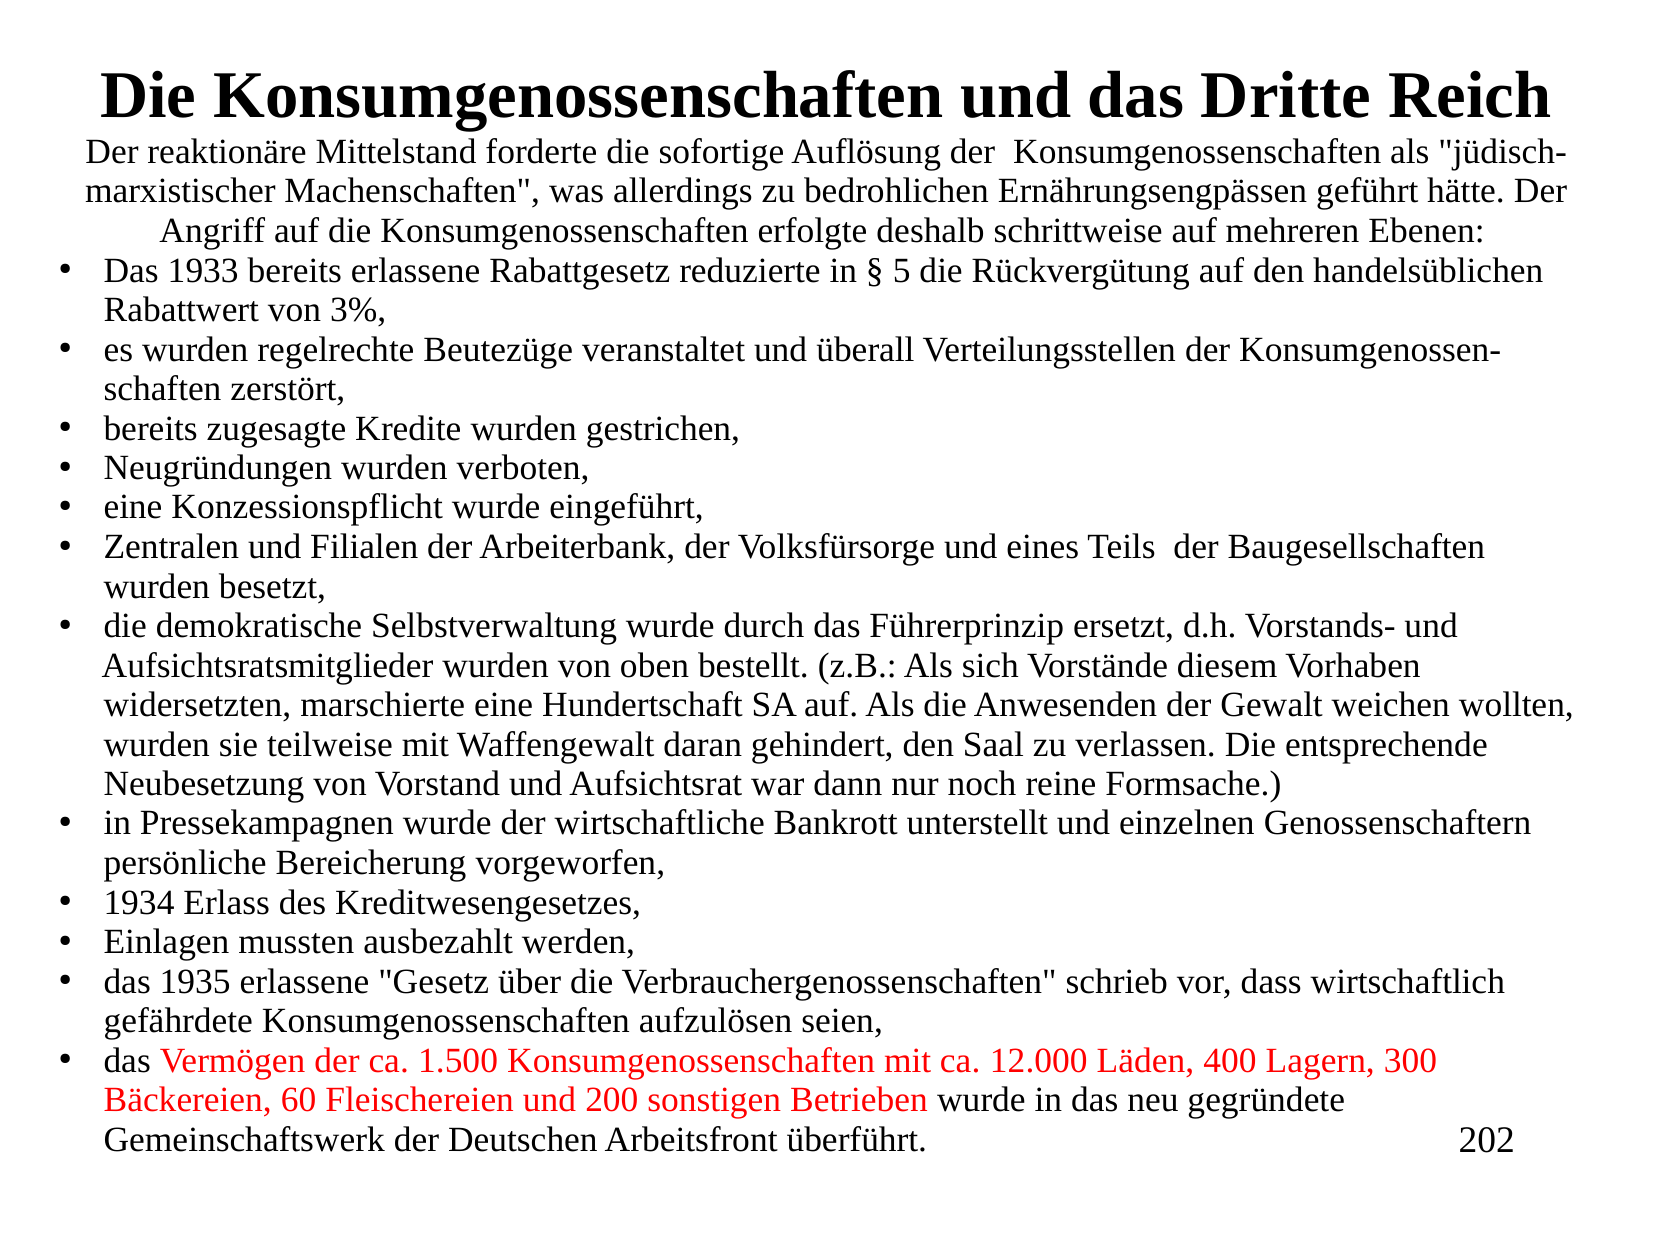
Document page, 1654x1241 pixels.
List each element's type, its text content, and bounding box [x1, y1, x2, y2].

text_box Die Konsumgenossenschaften und das Dritte Reich Der reaktionäre Mittelstand forderte die sofortige Auflösung der Konsumgenossenschaften als "jüdisch-marxistischer Machenschaften", was allerdings zu bedrohlichen Ernährungsengpässen geführt hätte. Der Angriff auf die Konsumgenossenschaften erfolgte deshalb schrittweise auf mehreren Ebenen: Das 1933 bereits erlassene Rabattgesetz reduzierte in § 5 die Rückvergütung auf den handelsüblichen Rabattwert von 3%, es wurden regelrechte Beutezüge veranstaltet und überall Verteilungsstellen der Konsumgenossen- schaften zerstört, bereits zugesagte Kredite wurden gestrichen, Neugründungen wurden verboten, eine Konzessionspflicht wurde eingeführt, Zentralen und Filialen der Arbeiterbank, der Volksfürsorge und eines Teils der Baugesellschaften wurden besetzt, die demokratische Selbstverwaltung wurde durch das Führerprinzip ersetzt, d.h. Vorstands- und Aufsichtsratsmitglieder wurden von oben bestellt. (z.B.: Als sich Vorstände diesem Vorhaben widersetzten, marschierte eine Hundertschaft SA auf. Als die Anwesenden der Gewalt weichen wollten, wurden sie teilweise mit Waffengewalt daran gehindert, den Saal zu verlassen. Die entsprechende Neubesetzung von Vorstand und Aufsichtsrat war dann nur noch reine Formsache.) in Pressekampagnen wurde der wirtschaftliche Bankrott unterstellt und einzelnen Genossenschaftern persönliche Bereicherung vorgeworfen, 1934 Erlass des Kreditwesengesetzes, Einlagen mussten ausbezahlt werden, das 1935 erlassene "Gesetz über die Verbrauchergenossenschaften" schrieb vor, dass wirtschaftlich gefährdete Konsumgenossenschaften aufzulösen seien, das Vermögen der ca. 1.500 Konsumgenossenschaften mit ca. 12.000 Läden, 400 Lagern, 300 Bäckereien, 60 Fleischereien und 200 sonstigen Betrieben wurde in das neu gegründete Gemeinschaftswerk der Deutschen Arbeitsfront überführt. [44, 50, 1610, 1167]
text_box [1330, 1111, 1643, 1182]
